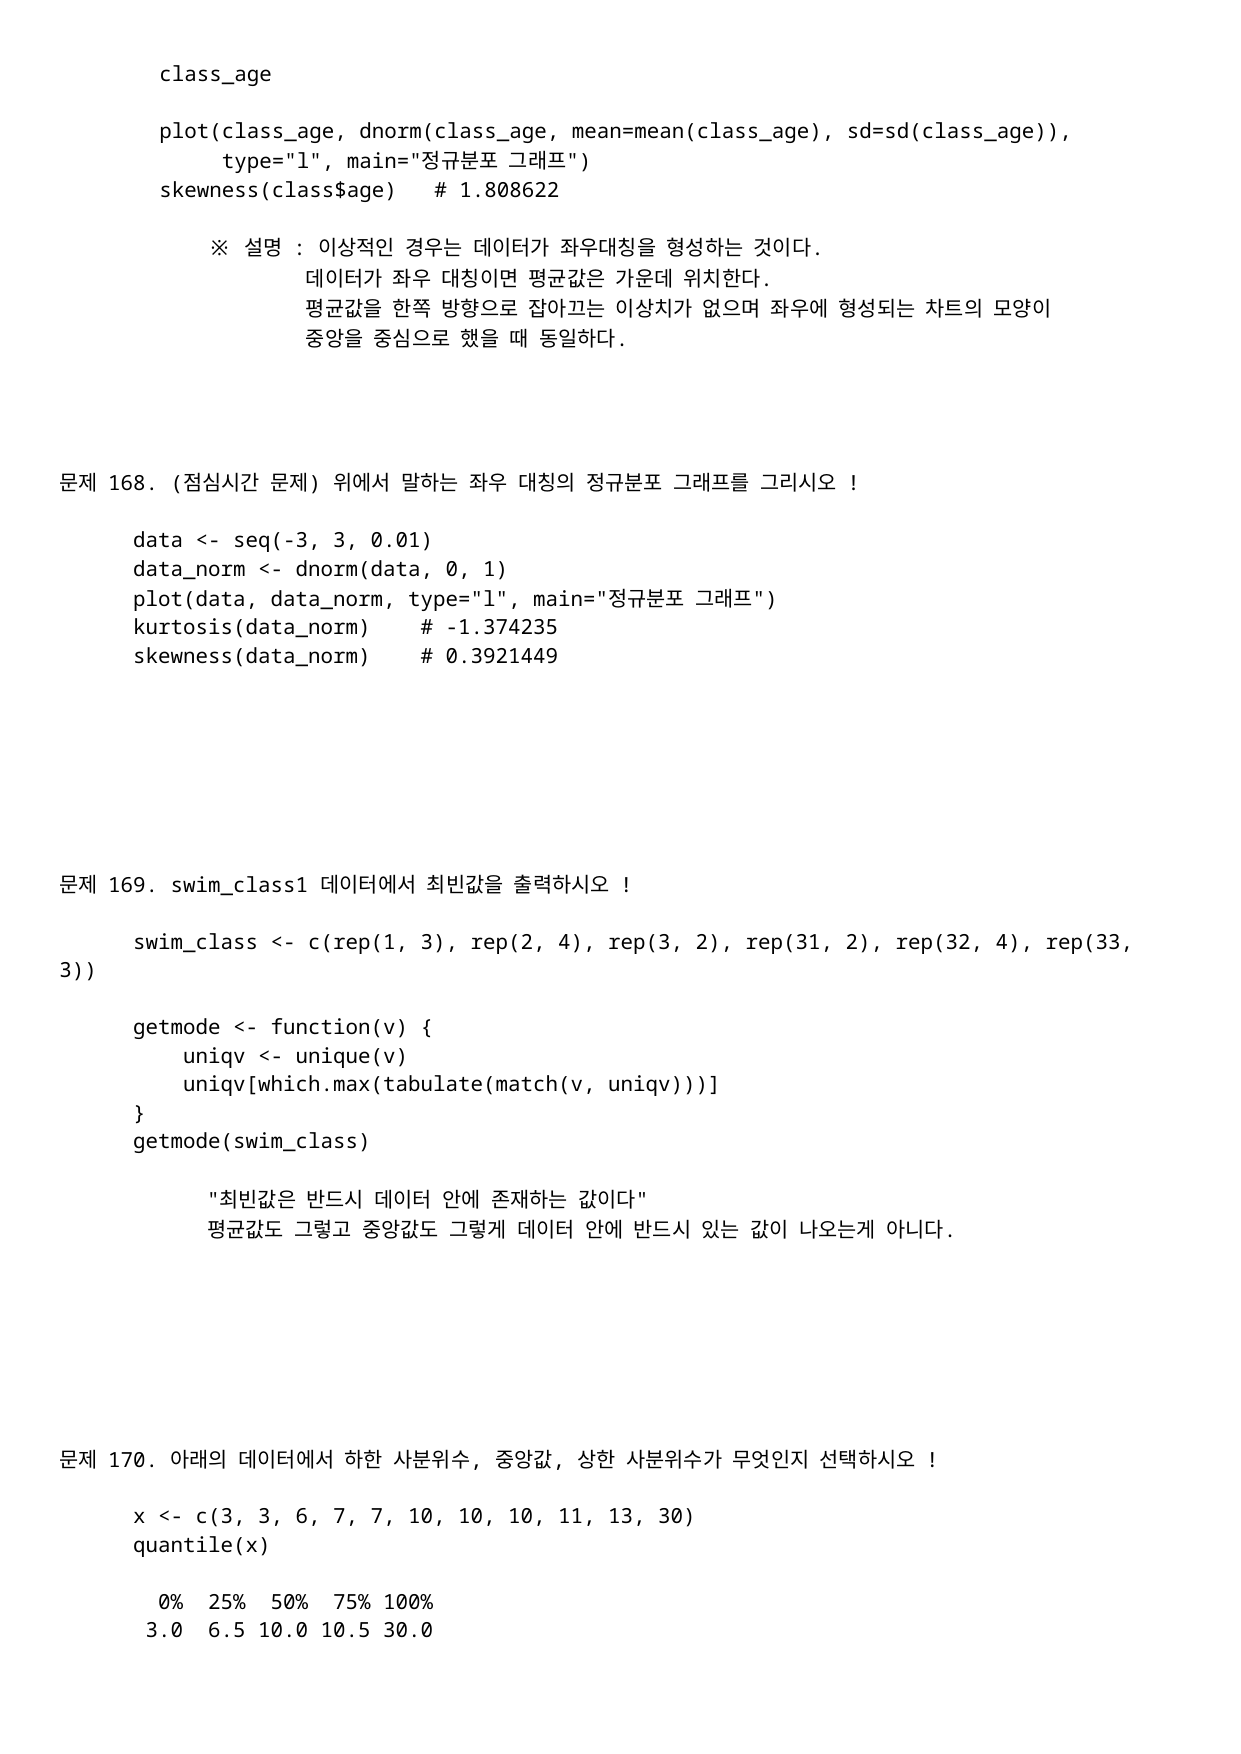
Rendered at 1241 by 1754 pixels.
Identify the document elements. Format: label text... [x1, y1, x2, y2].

text quantile(x) [59, 1530, 1181, 1558]
text plot(class_age, dnorm(class_age, mean=mean(class_age), sd=sd(class_age)), [59, 116, 1181, 144]
text uniqv <- unique(v) [59, 1041, 1181, 1069]
text 데이터가 좌우 대칭이면 평균값은 가운데 위치한다. [59, 262, 1181, 292]
text uniqv[which.max(tabulate(match(v, uniqv)))] [59, 1069, 1181, 1098]
text skewness(data_norm) # 0.3921449 [59, 641, 1181, 669]
text 문제 168. (점심시간 문제) 위에서 말하는 좌우 대칭의 정규분포 그래프를 그리시오 ! [59, 467, 1181, 497]
text } [59, 1098, 1181, 1126]
text data_norm <- dnorm(data, 0, 1) [59, 554, 1181, 582]
text 문제 170. 아래의 데이터에서 하한 사분위수, 중앙값, 상한 사분위수가 무엇인지 선택하시오 ! [59, 1443, 1181, 1473]
text getmode <- function(v) { [59, 1012, 1181, 1041]
text "최빈값은 반드시 데이터 안에 존재하는 값이다" [59, 1183, 1181, 1213]
text type="l", main="정규분포 그래프") [59, 144, 1181, 175]
text 중앙을 중심으로 했을 때 동일하다. [59, 322, 1181, 353]
text skewness(class$age) # 1.808622 [59, 175, 1181, 203]
text 평균값도 그렇고 중앙값도 그렇게 데이터 안에 반드시 있는 값이 나오는게 아니다. [59, 1213, 1181, 1244]
text 3.0 6.5 10.0 10.5 30.0 [59, 1615, 1181, 1644]
text 0% 25% 50% 75% 100% [59, 1587, 1181, 1615]
text kurtosis(data_norm) # -1.374235 [59, 612, 1181, 641]
text plot(data, data_norm, type="l", main="정규분포 그래프") [59, 582, 1181, 612]
text data <- seq(-3, 3, 0.01) [59, 525, 1181, 554]
text 문제 169. swim_class1 데이터에서 최빈값을 출력하시오 ! [59, 868, 1181, 899]
text swim_class <- c(rep(1, 3), rep(2, 4), rep(3, 2), rep(31, 2), rep(32, 4), rep(33, 3)) [59, 927, 1181, 984]
text 평균값을 한쪽 방향으로 잡아끄는 이상치가 없으며 좌우에 형성되는 차트의 모양이 [59, 292, 1181, 322]
text x <- c(3, 3, 6, 7, 7, 10, 10, 10, 11, 13, 30) [59, 1502, 1181, 1530]
text ※ 설명 : 이상적인 경우는 데이터가 좌우대칭을 형성하는 것이다. [59, 232, 1181, 262]
text getmode(swim_class) [59, 1126, 1181, 1155]
text class_age [59, 59, 1181, 87]
